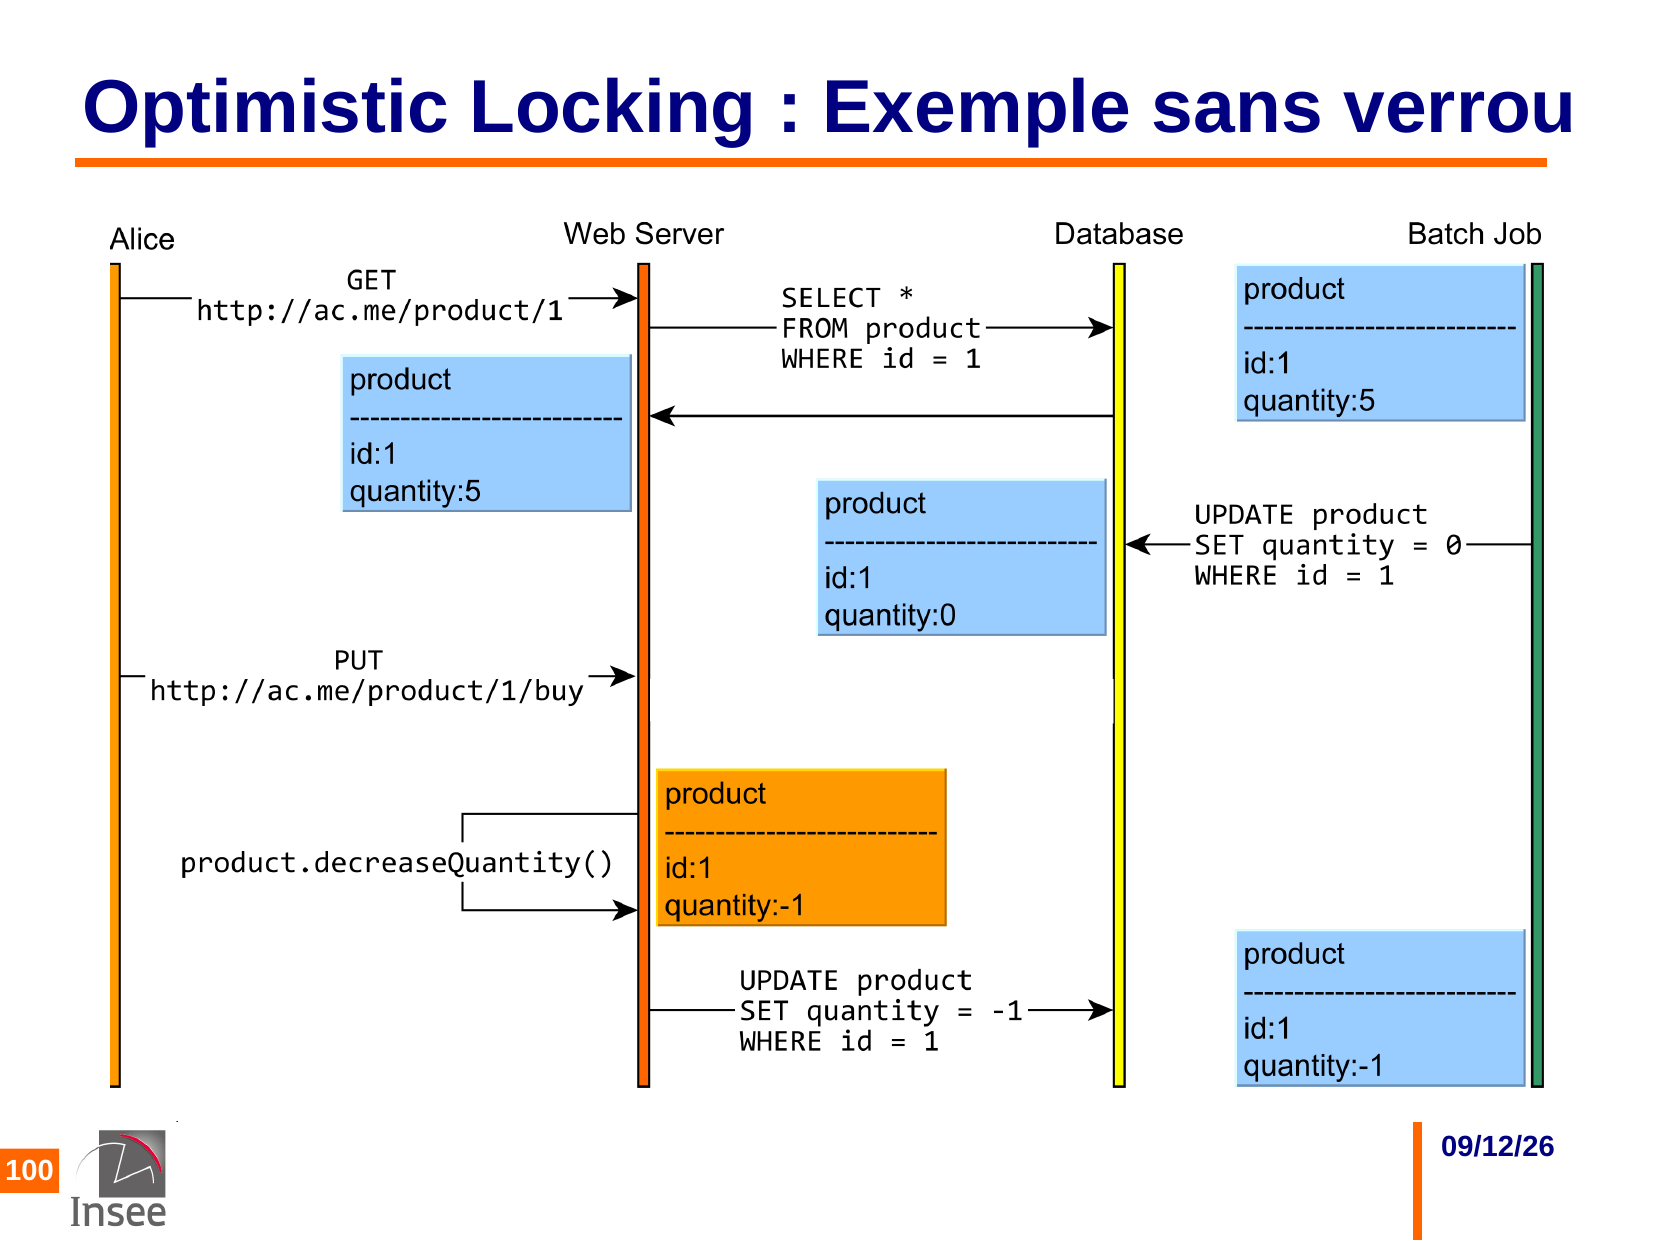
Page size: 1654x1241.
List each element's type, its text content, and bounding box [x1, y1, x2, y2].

picture [62, 1121, 178, 1241]
title Optimistic Locking : Exemple sans verrou [82, 49, 1619, 163]
picture [110, 222, 1544, 1111]
